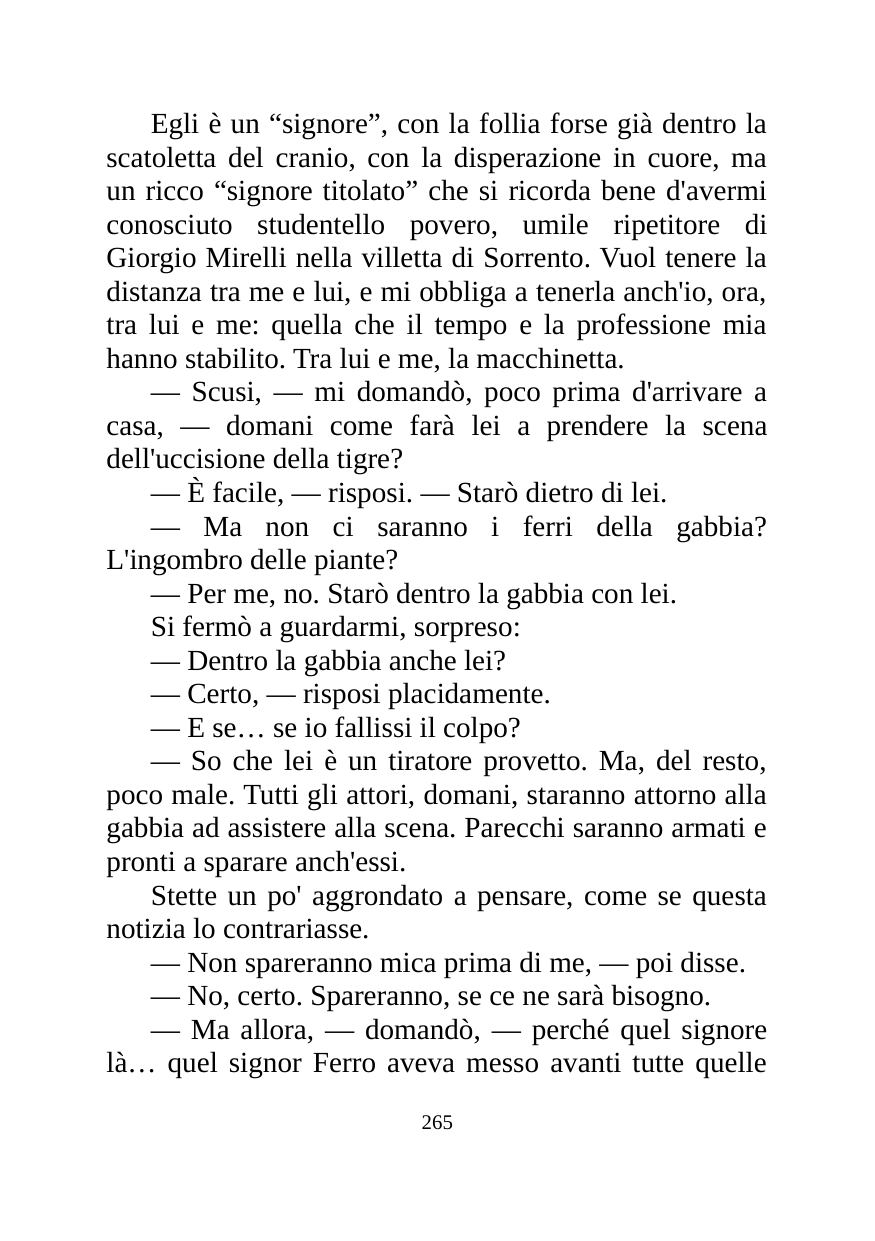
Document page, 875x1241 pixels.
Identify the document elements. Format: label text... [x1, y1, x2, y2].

text — Ma non ci saranno i ferri della gabbia? L'ingombro delle piante? [106, 509, 768, 576]
text — Dentro la gabbia anche lei? [106, 643, 768, 676]
text Stette un po' aggrondato a pensare, come se questa notizia lo contrariasse. [106, 878, 768, 945]
text — E se… se io fallissi il colpo? [106, 710, 768, 743]
text Egli è un “signore”, con la follia forse già dentro la scatoletta del cranio, con la disperazione in cuore, ma un ricco “signore titolato” che si ricorda bene d'avermi conosciuto studentello povero, umile ripetitore di Giorgio Mirelli nella villetta di Sorrento. Vuol tenere la distanza tra me e lui, e mi obbliga a tenerla anch'io, ora, tra lui e me: quella che il tempo e la professione mia hanno stabilito. Tra lui e me, la macchinetta. [106, 106, 768, 374]
text — Per me, no. Starò dentro la gabbia con lei. [106, 576, 768, 609]
text — Ma allora, — domandò, — perché quel signore là… quel signor Ferro aveva messo avanti tutte quelle [106, 1012, 768, 1079]
text — No, certo. Spareranno, se ce ne sarà bisogno. [106, 978, 768, 1012]
text — Scusi, — mi domandò, poco prima d'arrivare a casa, — domani come farà lei a prendere la scena dell'uccisione della tigre? [106, 374, 768, 475]
text — È facile, — risposi. — Starò dietro di lei. [106, 475, 768, 509]
text Si fermò a guardarmi, sorpreso: [106, 609, 768, 643]
text — Non spareranno mica prima di me, — poi disse. [106, 945, 768, 978]
text — Certo, — risposi placidamente. [106, 676, 768, 710]
text — So che lei è un tiratore provetto. Ma, del resto, poco male. Tutti gli attori, domani, staranno attorno alla gabbia ad assistere alla scena. Parecchi saranno armati e pronti a sparare anch'essi. [106, 743, 768, 878]
